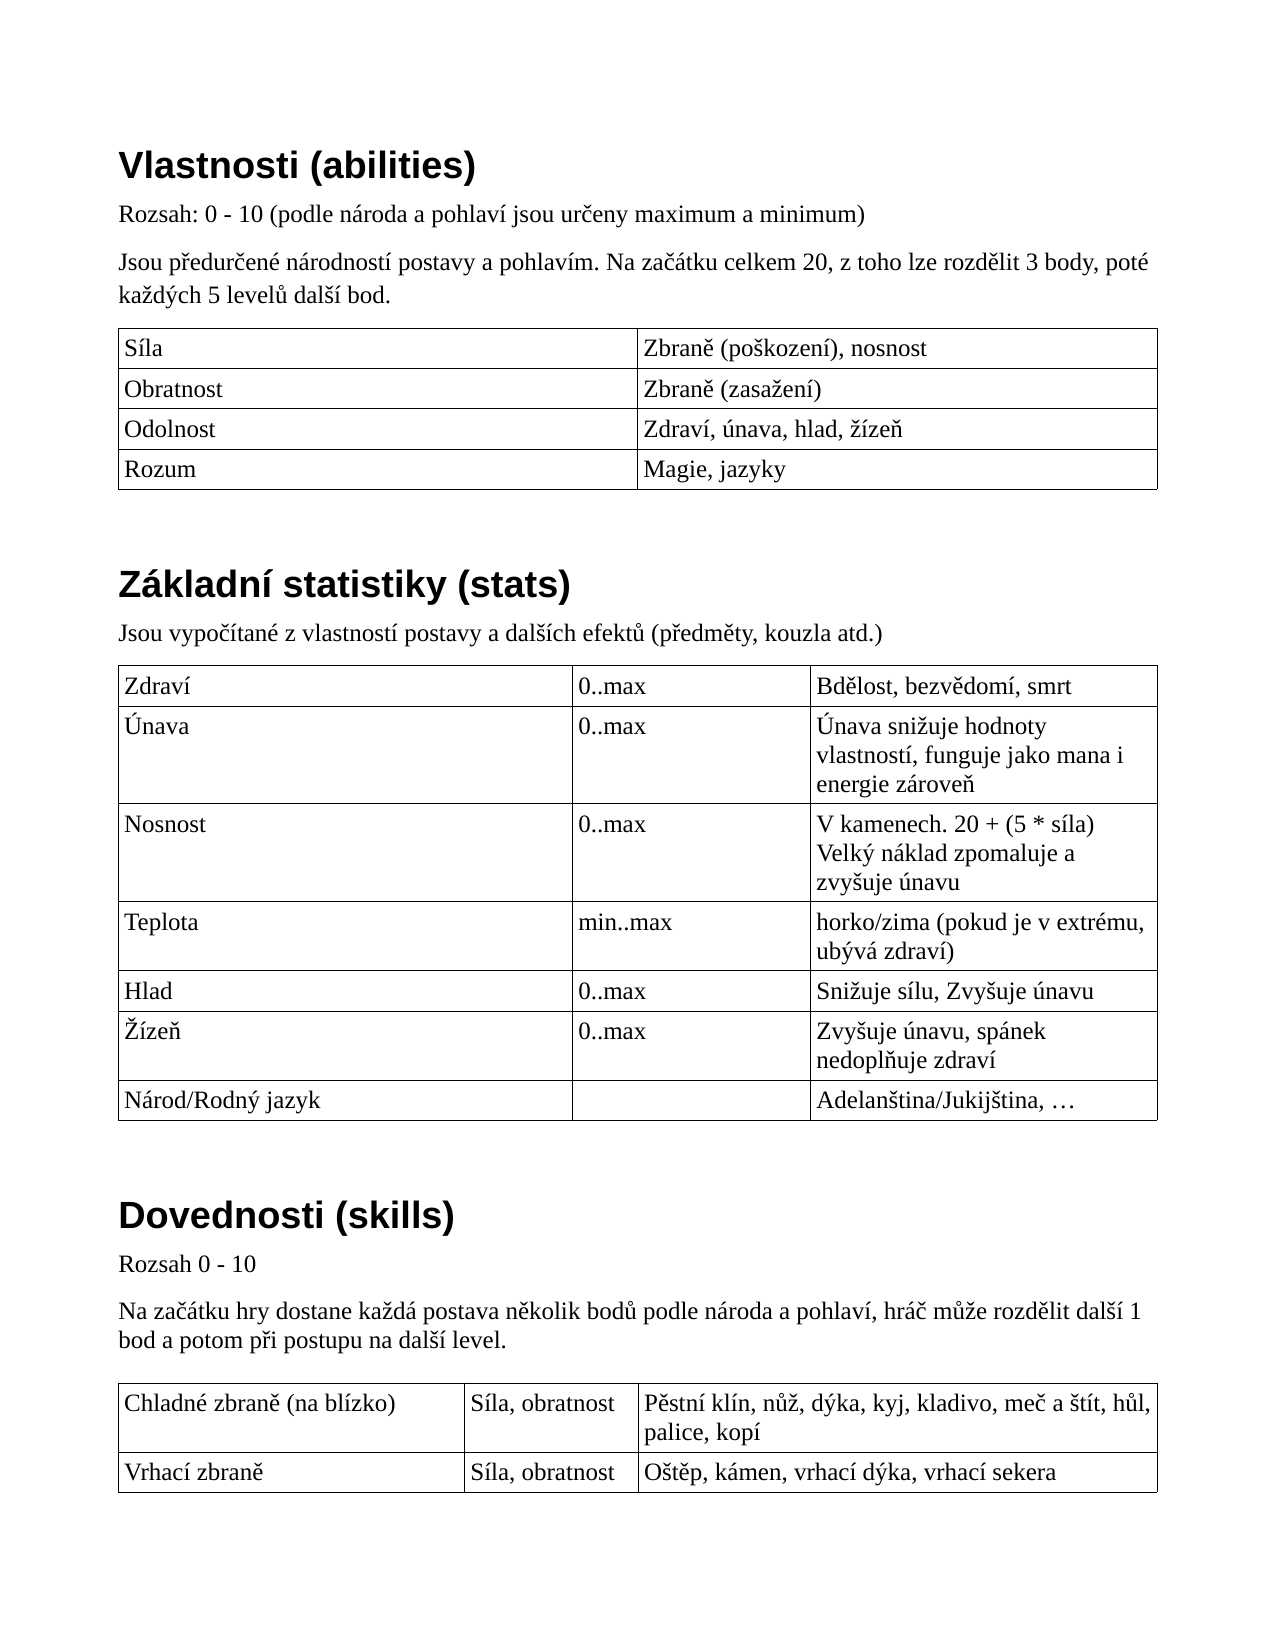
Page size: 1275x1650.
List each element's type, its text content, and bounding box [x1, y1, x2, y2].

subtitle Základní statistiky (stats) [118, 561, 1157, 605]
table_header Síla, obratnost [465, 1384, 638, 1452]
table_cell [573, 1081, 810, 1120]
table_cell Únava snižuje hodnoty vlastností, funguje jako mana i energie zároveň [811, 707, 1157, 803]
table_cell 0..max [573, 804, 810, 901]
table_header Zbraně (poškození), nosnost [638, 329, 1157, 368]
text Jsou předurčené národností postavy a pohlavím. Na začátku celkem 20, z toho lze rozdělit 3 body, poté každých 5 levelů další bod. [118, 247, 1157, 309]
table_cell min..max [573, 902, 810, 970]
table_cell 0..max [573, 1012, 810, 1079]
table_cell Zdraví, únava, hlad, žízeň [638, 409, 1157, 448]
table_cell Nosnost [119, 804, 572, 901]
table_cell Snižuje sílu, Zvyšuje únavu [811, 971, 1157, 1011]
table_cell Odolnost [119, 409, 637, 448]
table_cell Síla, obratnost [465, 1453, 638, 1492]
table_cell horko/zima (pokud je v extrému, ubývá zdraví) [811, 902, 1157, 970]
text Jsou vypočítané z vlastností postavy a dalších efektů (předměty, kouzla atd.) [118, 618, 1157, 646]
table_header Síla [119, 329, 637, 368]
table_cell Teplota [119, 902, 572, 970]
table_cell Únava [119, 707, 572, 803]
table_cell Žízeň [119, 1012, 572, 1079]
table_cell V kamenech. 20 + (5 * síla) Velký náklad zpomaluje a zvyšuje únavu [811, 804, 1157, 901]
table_cell Vrhací zbraně [119, 1453, 464, 1492]
table_header Chladné zbraně (na blízko) [119, 1384, 464, 1452]
table_cell Oštěp, kámen, vrhací dýka, vrhací sekera [639, 1453, 1157, 1492]
table_cell Zbraně (zasažení) [638, 369, 1157, 408]
table_cell Národ/Rodný jazyk [119, 1081, 572, 1120]
table_header 0..max [573, 666, 810, 706]
table_header Pěstní klín, nůž, dýka, kyj, kladivo, meč a štít, hůl, palice, kopí [639, 1384, 1157, 1452]
table_cell Hlad [119, 971, 572, 1011]
subtitle Vlastnosti (abilities) [118, 143, 1157, 187]
table_cell 0..max [573, 971, 810, 1011]
table_cell Adelanština/Jukijština, … [811, 1081, 1157, 1120]
subtitle Dovednosti (skills) [118, 1193, 1157, 1236]
text Rozsah: 0 - 10 (podle národa a pohlaví jsou určeny maximum a minimum) [118, 199, 1157, 228]
table_cell Zvyšuje únavu, spánek nedoplňuje zdraví [811, 1012, 1157, 1079]
table_cell 0..max [573, 707, 810, 803]
table_cell Obratnost [119, 369, 637, 408]
table_header Zdraví [119, 666, 572, 706]
table_cell Magie, jazyky [638, 450, 1157, 489]
table_cell Rozum [119, 450, 637, 489]
table_header Bdělost, bezvědomí, smrt [811, 666, 1157, 706]
text Na začátku hry dostane každá postava několik bodů podle národa a pohlaví, hráč může rozdělit další 1 bod a potom při postupu na další level. [118, 1296, 1157, 1354]
text Rozsah 0 - 10 [118, 1249, 1157, 1277]
